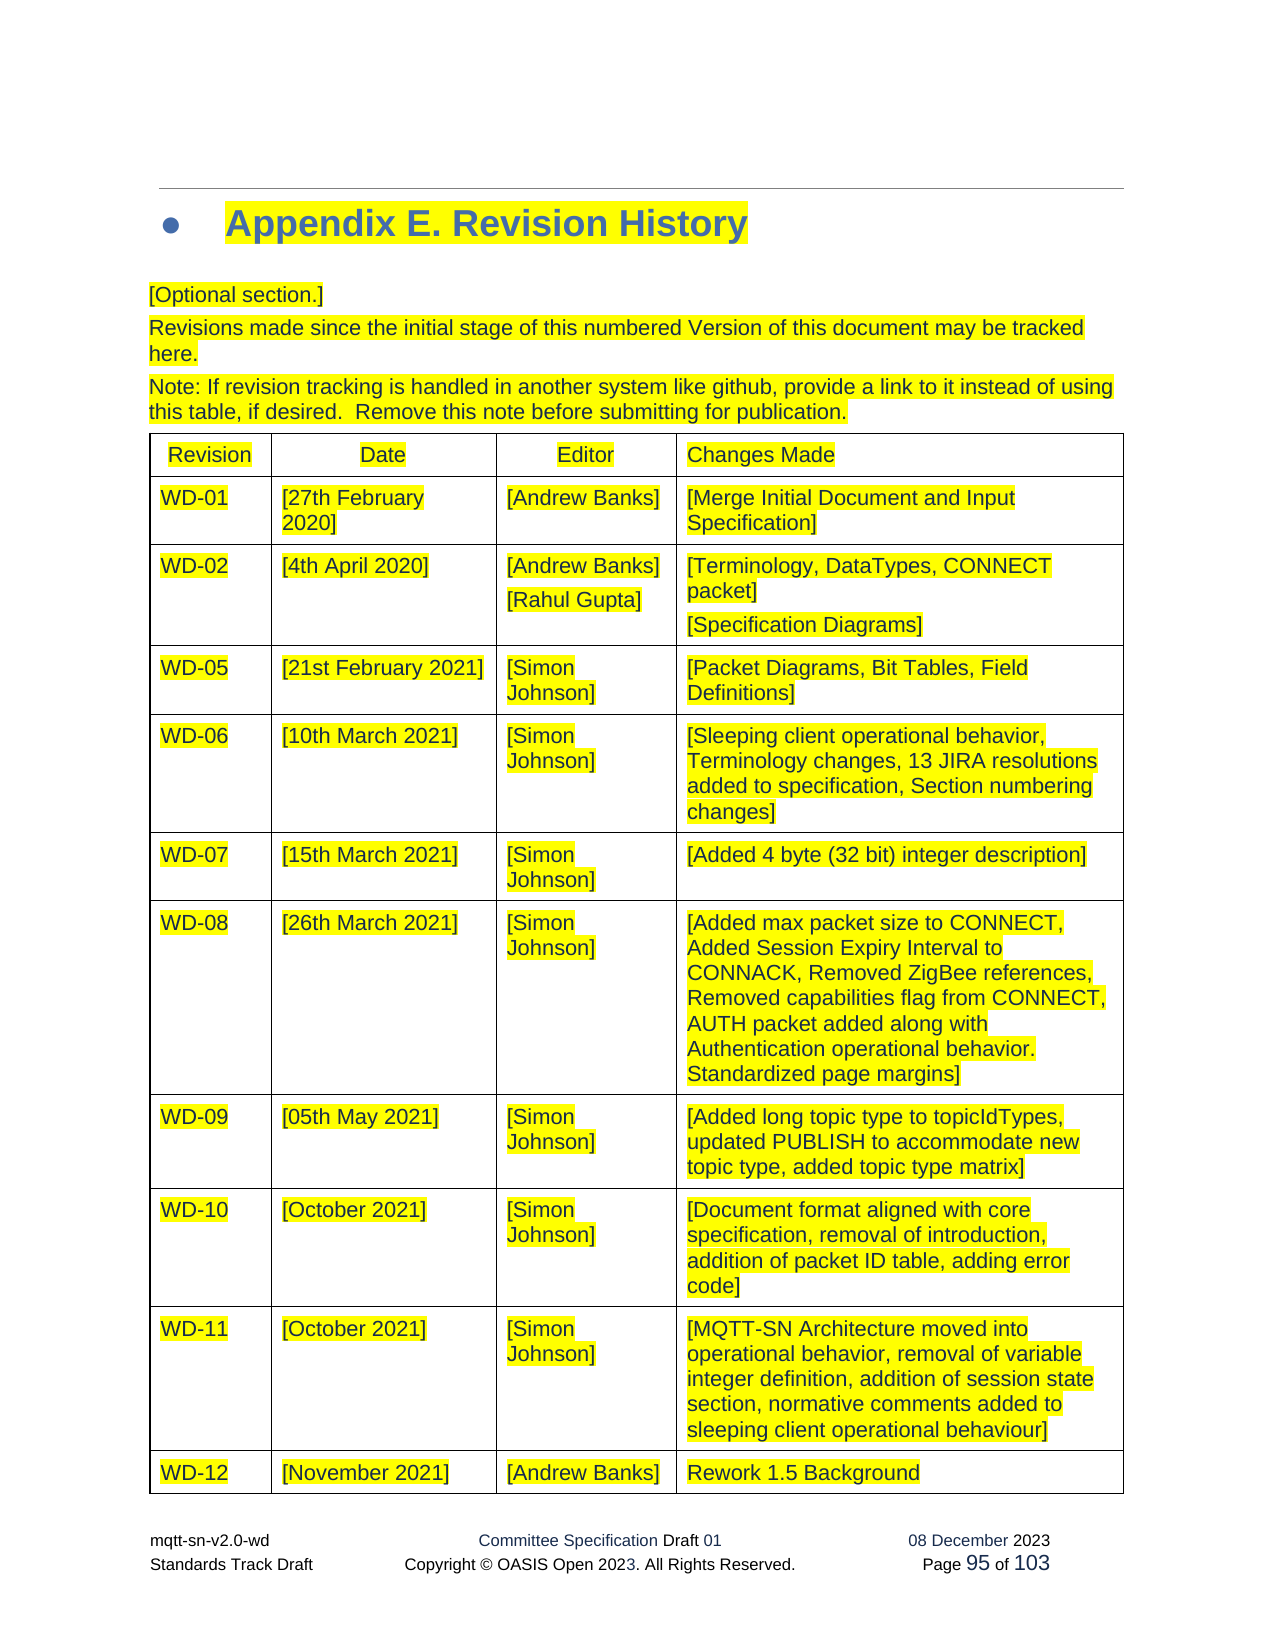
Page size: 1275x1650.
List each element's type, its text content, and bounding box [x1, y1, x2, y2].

table_cell [Andrew Banks] [497, 1451, 676, 1493]
table_cell WD-11 [151, 1307, 271, 1450]
table_cell WD-10 [151, 1189, 271, 1306]
table_cell WD-07 [151, 833, 271, 900]
table_cell [Simon Johnson] [497, 1307, 676, 1450]
table_cell [Simon Johnson] [497, 1189, 676, 1306]
subtitle Appendix E. Revision History [159, 189, 1124, 244]
table_cell [November 2021] [272, 1451, 496, 1493]
table_cell [Added max packet size to CONNECT, Added Session Expiry Interval to CONNACK, Removed ZigBee references, Removed capabilities flag from CONNECT, AUTH packet added along with Authentication operational behavior. Standardized page margins] [677, 901, 1123, 1094]
table_header Changes Made [677, 434, 1123, 476]
table_cell WD-12 [151, 1451, 271, 1493]
table_cell WD-05 [151, 646, 271, 713]
table_cell [October 2021] [272, 1307, 496, 1450]
table_cell [26th March 2021] [272, 901, 496, 1094]
table_header Date [272, 434, 496, 476]
table_cell [Simon Johnson] [497, 1095, 676, 1188]
table_cell [Andrew Banks] [497, 477, 676, 544]
table_cell [Simon Johnson] [497, 833, 676, 900]
table_cell WD-09 [151, 1095, 271, 1188]
table_cell [15th March 2021] [272, 833, 496, 900]
table_cell [Andrew Banks] [Rahul Gupta] [497, 545, 676, 645]
table_cell [Added 4 byte (32 bit) integer description] [677, 833, 1123, 900]
table_cell WD-02 [151, 545, 271, 645]
table_cell [Simon Johnson] [497, 901, 676, 1094]
table_cell WD-06 [151, 715, 271, 832]
table_cell Rework 1.5 Background [677, 1451, 1123, 1493]
table_cell [05th May 2021] [272, 1095, 496, 1188]
text [Optional section.] [148, 282, 1124, 307]
table_cell [MQTT-SN Architecture moved into operational behavior, removal of variable integer definition, addition of session state section, normative comments added to sleeping client operational behaviour] [677, 1307, 1123, 1450]
table_cell [21st February 2021] [272, 646, 496, 713]
table_cell WD-01 [151, 477, 271, 544]
table_cell [Document format aligned with core specification, removal of introduction, addition of packet ID table, adding error code] [677, 1189, 1123, 1306]
table_cell [Merge Initial Document and Input Specification] [677, 477, 1123, 544]
table_cell WD-08 [151, 901, 271, 1094]
table_cell [Simon Johnson] [497, 646, 676, 713]
table_cell [27th February 2020] [272, 477, 496, 544]
table_header Editor [497, 434, 676, 476]
table_cell [October 2021] [272, 1189, 496, 1306]
table_cell [Packet Diagrams, Bit Tables, Field Definitions] [677, 646, 1123, 713]
table_cell [Sleeping client operational behavior, Terminology changes, 13 JIRA resolutions added to specification, Section numbering changes] [677, 715, 1123, 832]
table_cell [10th March 2021] [272, 715, 496, 832]
table_cell [Terminology, DataTypes, CONNECT packet] [Specification Diagrams] [677, 545, 1123, 645]
table_header Revision [151, 434, 271, 476]
table_cell [Simon Johnson] [497, 715, 676, 832]
text Revisions made since the initial stage of this numbered Version of this document may be tracked here. [148, 315, 1124, 366]
table_cell [Added long topic type to topicIdTypes, updated PUBLISH to accommodate new topic type, added topic type matrix] [677, 1095, 1123, 1188]
table_cell [4th April 2020] [272, 545, 496, 645]
text Note: If revision tracking is handled in another system like github, provide a link to it instead of using this table, if desired. Remove this note before submitting for publication. [148, 374, 1124, 424]
